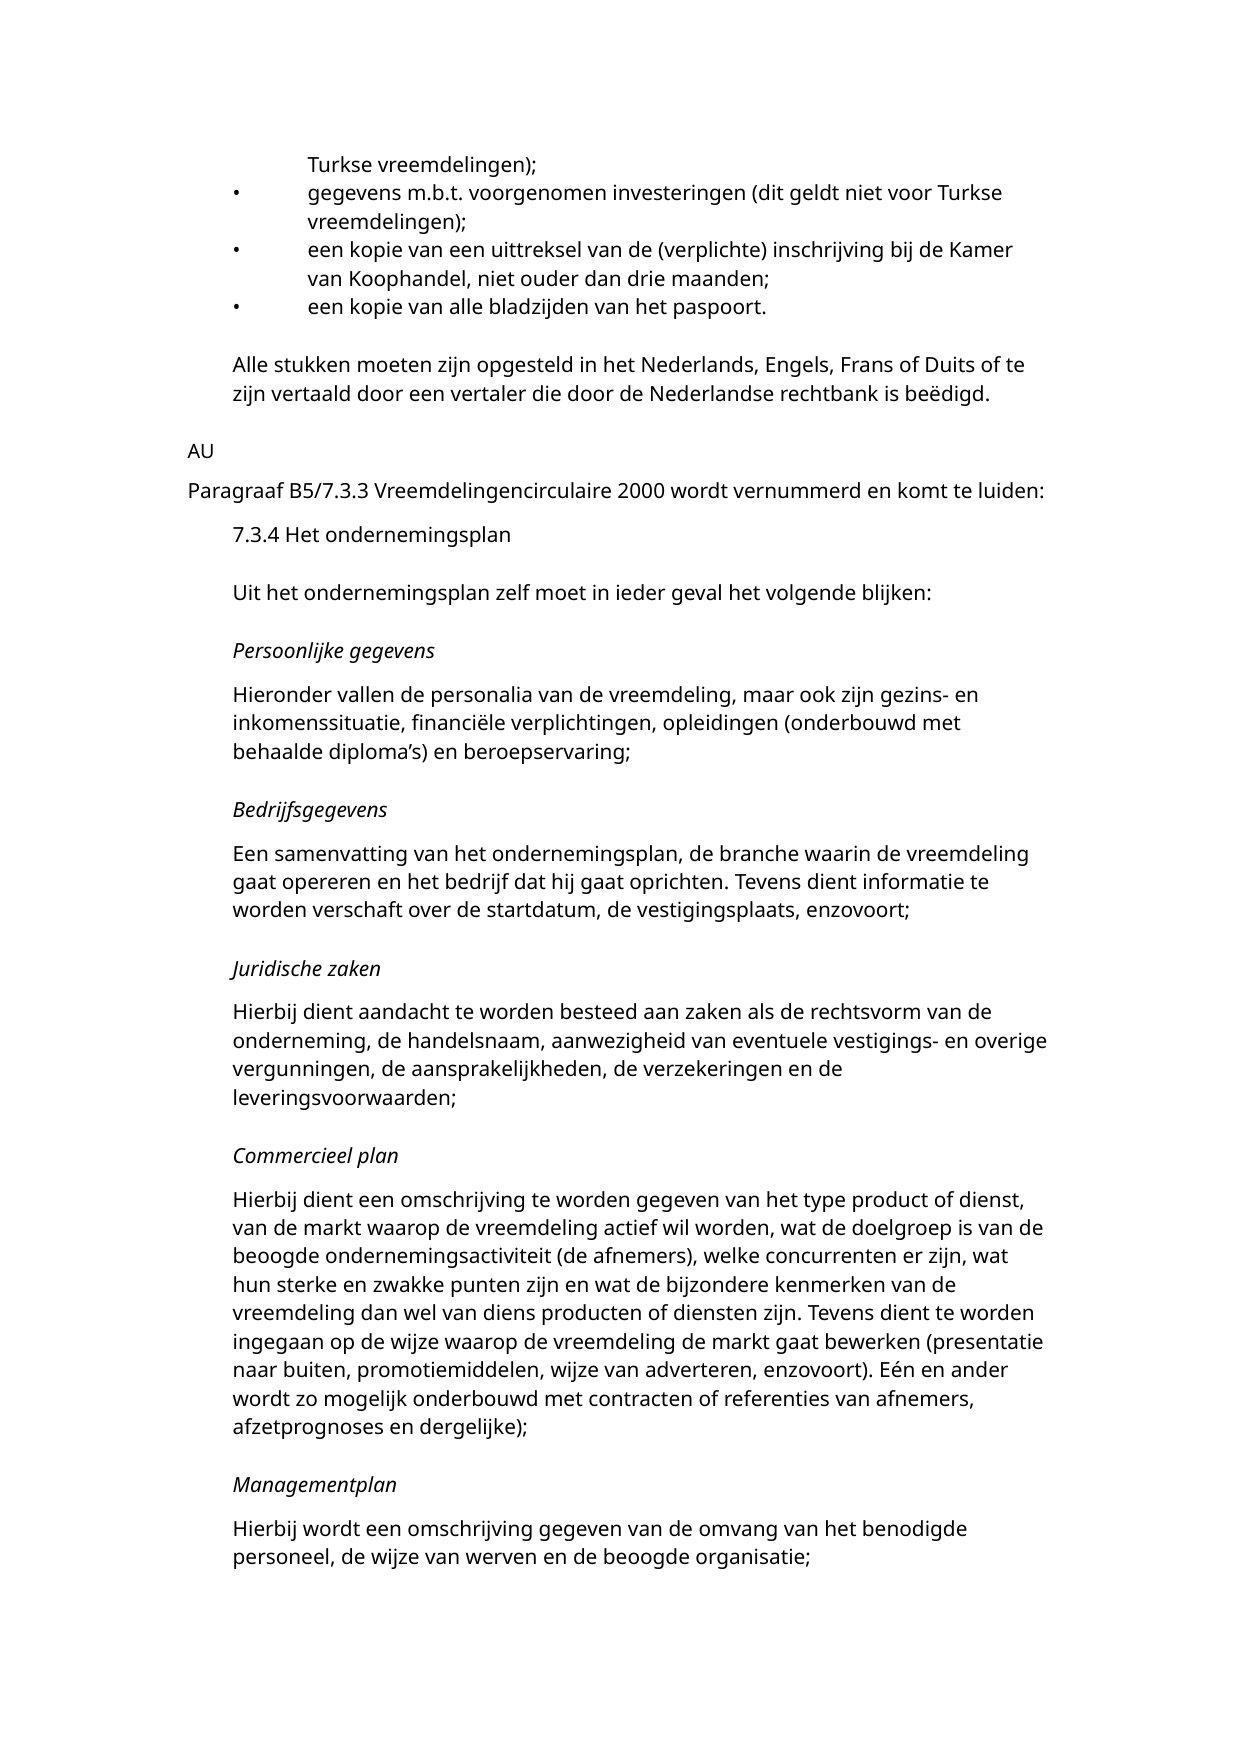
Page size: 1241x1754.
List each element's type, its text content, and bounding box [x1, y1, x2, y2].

text Commercieel plan [232, 1141, 1053, 1170]
subtitle 7.3.4 Het ondernemingsplan [232, 520, 1053, 548]
text Managementplan [232, 1471, 1053, 1499]
text Een samenvatting van het ondernemingsplan, de branche waarin de vreemdeling gaat opereren en het bedrijf dat hij gaat oprichten. Tevens dient informatie te worden verschaft over de startdatum, de vestigingsplaats, enzovoort; [232, 839, 1053, 924]
list een kopie van alle bladzijden van het paspoort. [232, 292, 1053, 321]
list Turkse vreemdelingen); [232, 150, 1053, 178]
list gegevens m.b.t. voorgenomen investeringen (dit geldt niet voor Turkse vreemdelingen); [232, 178, 1053, 235]
text Hierbij wordt een omschrijving gegeven van de omvang van het benodigde personeel, de wijze van werven en de beoogde organisatie; [232, 1514, 1053, 1571]
text Hieronder vallen de personalia van de vreemdeling, maar ook zijn gezins- en inkomenssituatie, financiële verplichtingen, opleidingen (onderbouwd met behaalde diploma’s) en beroepservaring; [232, 680, 1053, 765]
text Persoonlijke gegevens [232, 637, 1053, 665]
text AU [187, 437, 1053, 464]
text Paragraaf B5/7.3.3 Vreemdelingencirculaire 2000 wordt vernummerd en komt te luiden: [187, 476, 1053, 505]
text Uit het ondernemingsplan zelf moet in ieder geval het volgende blijken: [232, 578, 1053, 607]
text Juridische zaken [232, 954, 1053, 982]
text Hierbij dient een omschrijving te worden gegeven van het type product of dienst, van de markt waarop de vreemdeling actief wil worden, wat de doelgroep is van de beoogde ondernemingsactiviteit (de afnemers), welke concurrenten er zijn, wat hun sterke en zwakke punten zijn en wat de bijzondere kenmerken van de vreemdeling dan wel van diens producten of diensten zijn. Tevens dient te worden ingegaan op de wijze waarop de vreemdeling de markt gaat bewerken (presentatie naar buiten, promotiemiddelen, wijze van adverteren, enzovoort). Eén en ander wordt zo mogelijk onderbouwd met contracten of referenties van afnemers, afzetprognoses en dergelijke); [232, 1185, 1053, 1441]
text Bedrijfsgegevens [232, 795, 1053, 824]
text Alle stukken moeten zijn opgesteld in het Nederlands, Engels, Frans of Duits of te zijn vertaald door een vertaler die door de Nederlandse rechtbank is beëdigd. [232, 351, 1053, 407]
list een kopie van een uittreksel van de (verplichte) inschrijving bij de Kamer van Koophandel, niet ouder dan drie maanden; [232, 235, 1053, 292]
text Hierbij dient aandacht te worden besteed aan zaken als de rechtsvorm van de onderneming, de handelsnaam, aanwezigheid van eventuele vestigings- en overige vergunningen, de aansprakelijkheden, de verzekeringen en de leveringsvoorwaarden; [232, 997, 1053, 1111]
